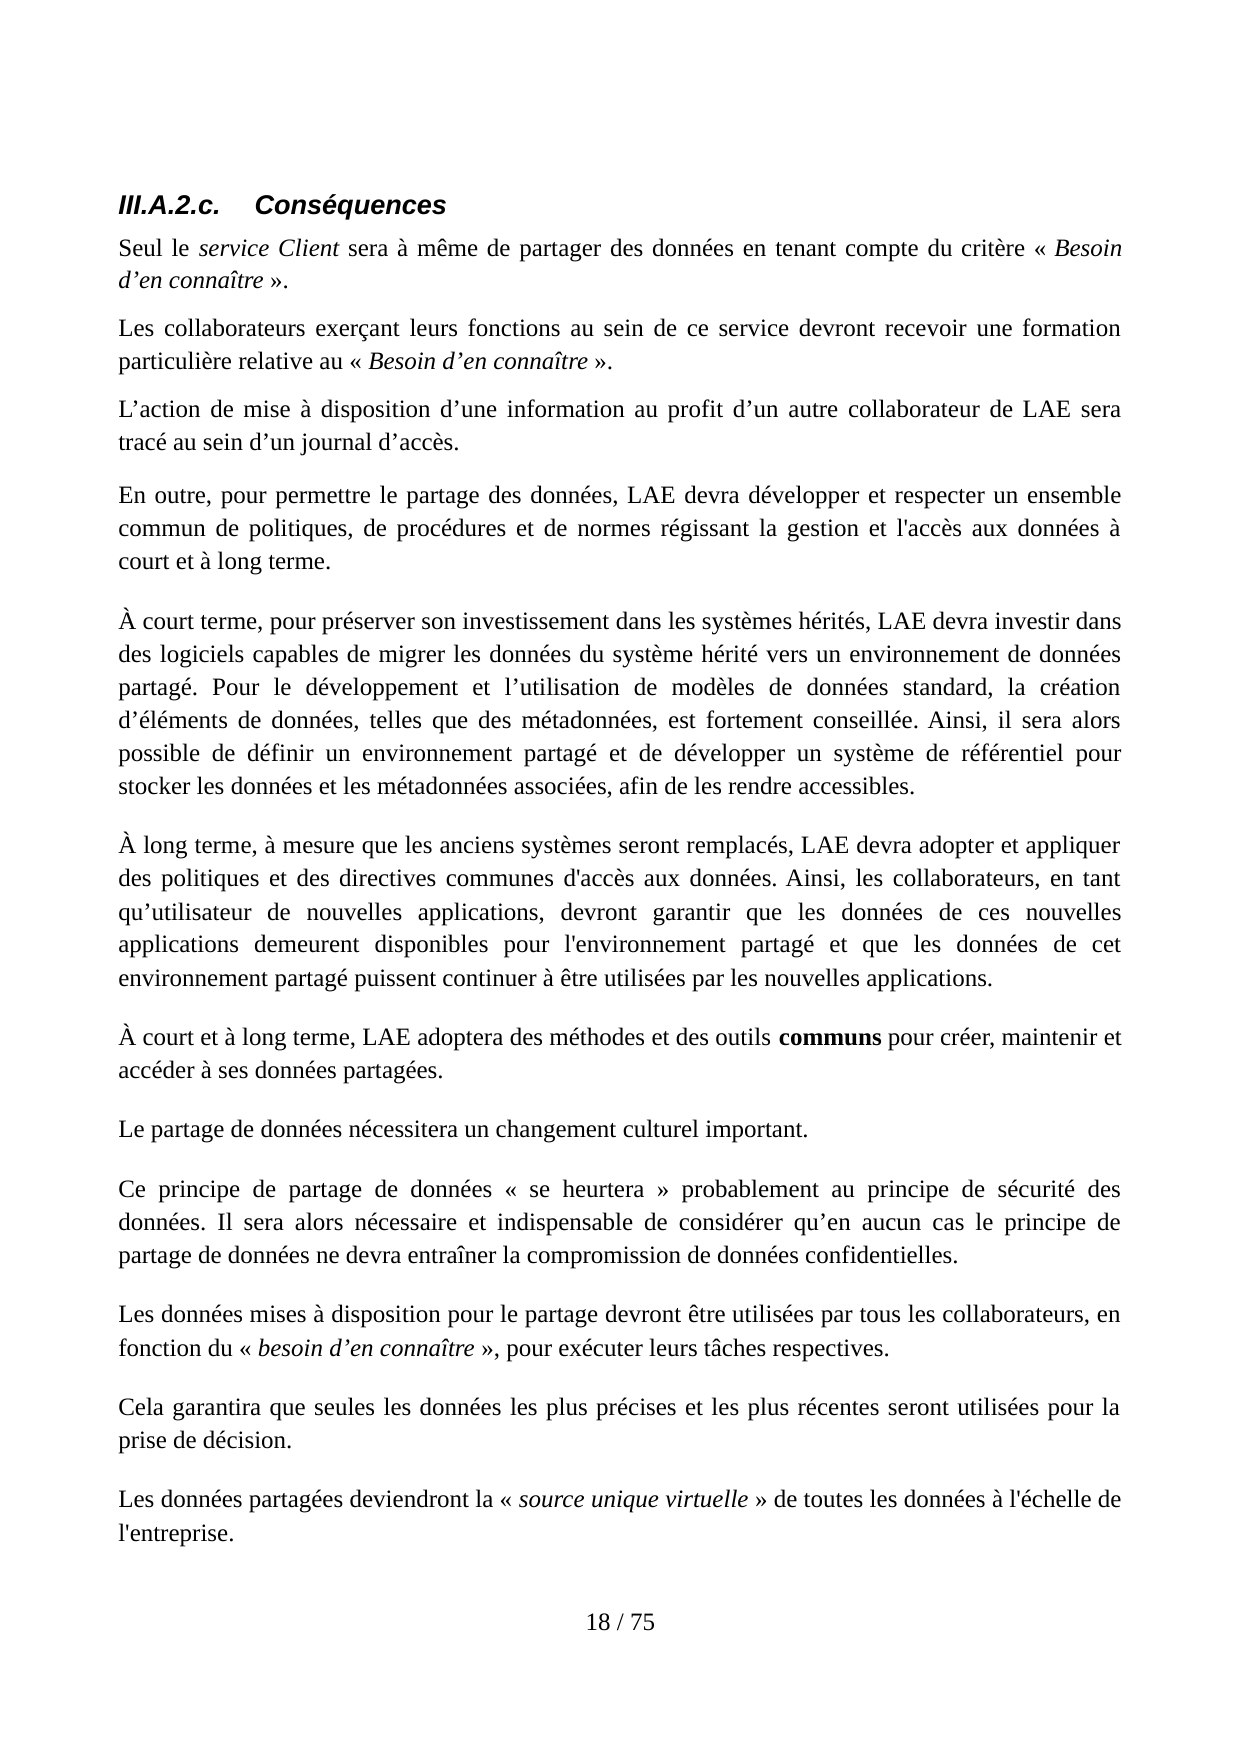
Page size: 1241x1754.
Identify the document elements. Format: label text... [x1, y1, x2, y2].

text Ce principe de partage de données « se heurtera » probablement au principe de sécurité des données. Il sera alors nécessaire et indispensable de considérer qu’en aucun cas le principe de partage de données ne devra entraîner la compromission de données confidentielles. [118, 1174, 1122, 1269]
text Seul le service Client sera à même de partager des données en tenant compte du critère « Besoin d’en connaître ». [118, 233, 1122, 294]
text Les données partagées deviendront la « source unique virtuelle » de toutes les données à l'échelle de l'entreprise. [118, 1484, 1122, 1546]
subtitle Conséquences [118, 189, 1122, 220]
text En outre, pour permettre le partage des données, LAE devra développer et respecter un ensemble commun de politiques, de procédures et de normes régissant la gestion et l'accès aux données à court et à long terme. [118, 480, 1122, 575]
text Les collaborateurs exerçant leurs fonctions au sein de ce service devront recevoir une formation particulière relative au « Besoin d’en connaître ». [118, 313, 1122, 375]
text Cela garantira que seules les données les plus précises et les plus récentes seront utilisées pour la prise de décision. [118, 1392, 1122, 1454]
text À court terme, pour préserver son investissement dans les systèmes hérités, LAE devra investir dans des logiciels capables de migrer les données du système hérité vers un environnement de données partagé. Pour le développement et l’utilisation de modèles de données standard, la création d’éléments de données, telles que des métadonnées, est fortement conseillée. Ainsi, il sera alors possible de définir un environnement partagé et de développer un système de référentiel pour stocker les données et les métadonnées associées, afin de les rendre accessibles. [118, 606, 1122, 800]
text À long terme, à mesure que les anciens systèmes seront remplacés, LAE devra adopter et appliquer des politiques et des directives communes d'accès aux données. Ainsi, les collaborateurs, en tant qu’utilisateur de nouvelles applications, devront garantir que les données de ces nouvelles applications demeurent disponibles pour l'environnement partagé et que les données de cet environnement partagé puissent continuer à être utilisées par les nouvelles applications. [118, 831, 1122, 991]
text L’action de mise à disposition d’une information au profit d’un autre collaborateur de LAE sera tracé au sein d’un journal d’accès. [118, 394, 1122, 456]
text Le partage de données nécessitera un changement culturel important. [118, 1114, 1122, 1143]
text Les données mises à disposition pour le partage devront être utilisées par tous les collaborateurs, en fonction du « besoin d’en connaître », pour exécuter leurs tâches respectives. [118, 1299, 1122, 1361]
text À court et à long terme, LAE adoptera des méthodes et des outils communs pour créer, maintenir et accéder à ses données partagées. [118, 1022, 1122, 1084]
